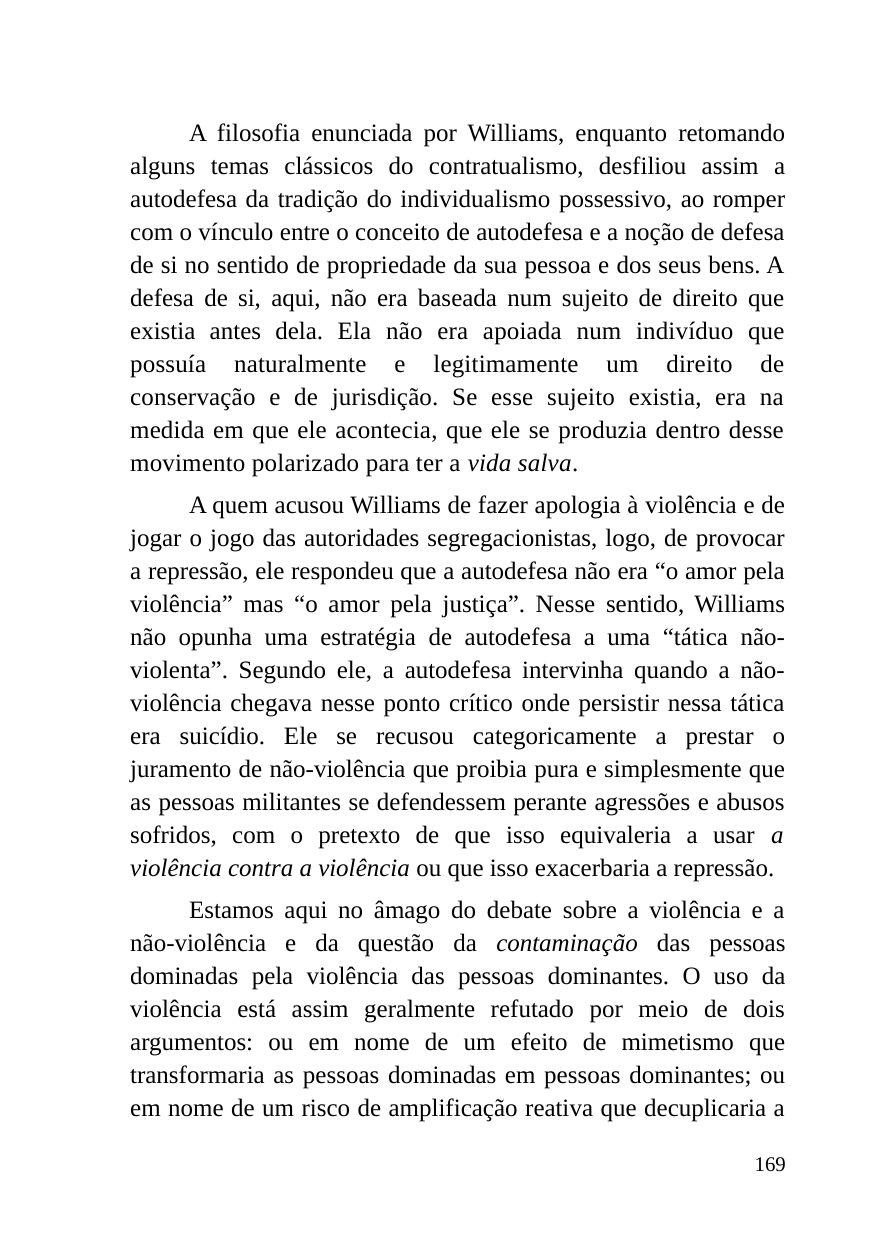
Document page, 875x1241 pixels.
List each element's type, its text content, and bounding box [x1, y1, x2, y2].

text A quem acusou Williams de fazer apologia à violência e de jogar o jogo das autoridades segregacionistas, logo, de provocar a repressão, ele respondeu que a autodefesa não era “o amor pela violência” mas “o amor pela justiça”. Nesse sentido, Williams não opunha uma estratégia de autodefesa a uma “tática não-violenta”. Segundo ele, a autodefesa intervinha quando a não-violência chegava nesse ponto crítico onde persistir nessa tática era suicídio. Ele se recusou categoricamente a prestar o juramento de não-violência que proibia pura e simplesmente que as pessoas militantes se defendessem perante agressões e abusos sofridos, com o pretexto de que isso equivaleria a usar a violência contra a violência ou que isso exacerbaria a repressão. [130, 490, 786, 882]
text Estamos aqui no âmago do debate sobre a violência e a não-violência e da questão da contaminação das pessoas dominadas pela violência das pessoas dominantes. O uso da violência está assim geralmente refutado por meio de dois argumentos: ou em nome de um efeito de mimetismo que transformaria as pessoas dominadas em pessoas dominantes; ou em nome de um risco de amplificação reativa que decuplicaria a [130, 895, 786, 1122]
text A filosofia enunciada por Williams, enquanto retomando alguns temas clássicos do contratualismo, desfiliou assim a autodefesa da tradição do individualismo possessivo, ao romper com o vínculo entre o conceito de autodefesa e a noção de defesa de si no sentido de propriedade da sua pessoa e dos seus bens. A defesa de si, aqui, não era baseada num sujeito de direito que existia antes dela. Ela não era apoiada num indivíduo que possuía naturalmente e legitimamente um direito de conservação e de jurisdição. Se esse sujeito existia, era na medida em que ele acontecia, que ele se produzia dentro desse movimento polarizado para ter a vida salva. [130, 118, 786, 477]
